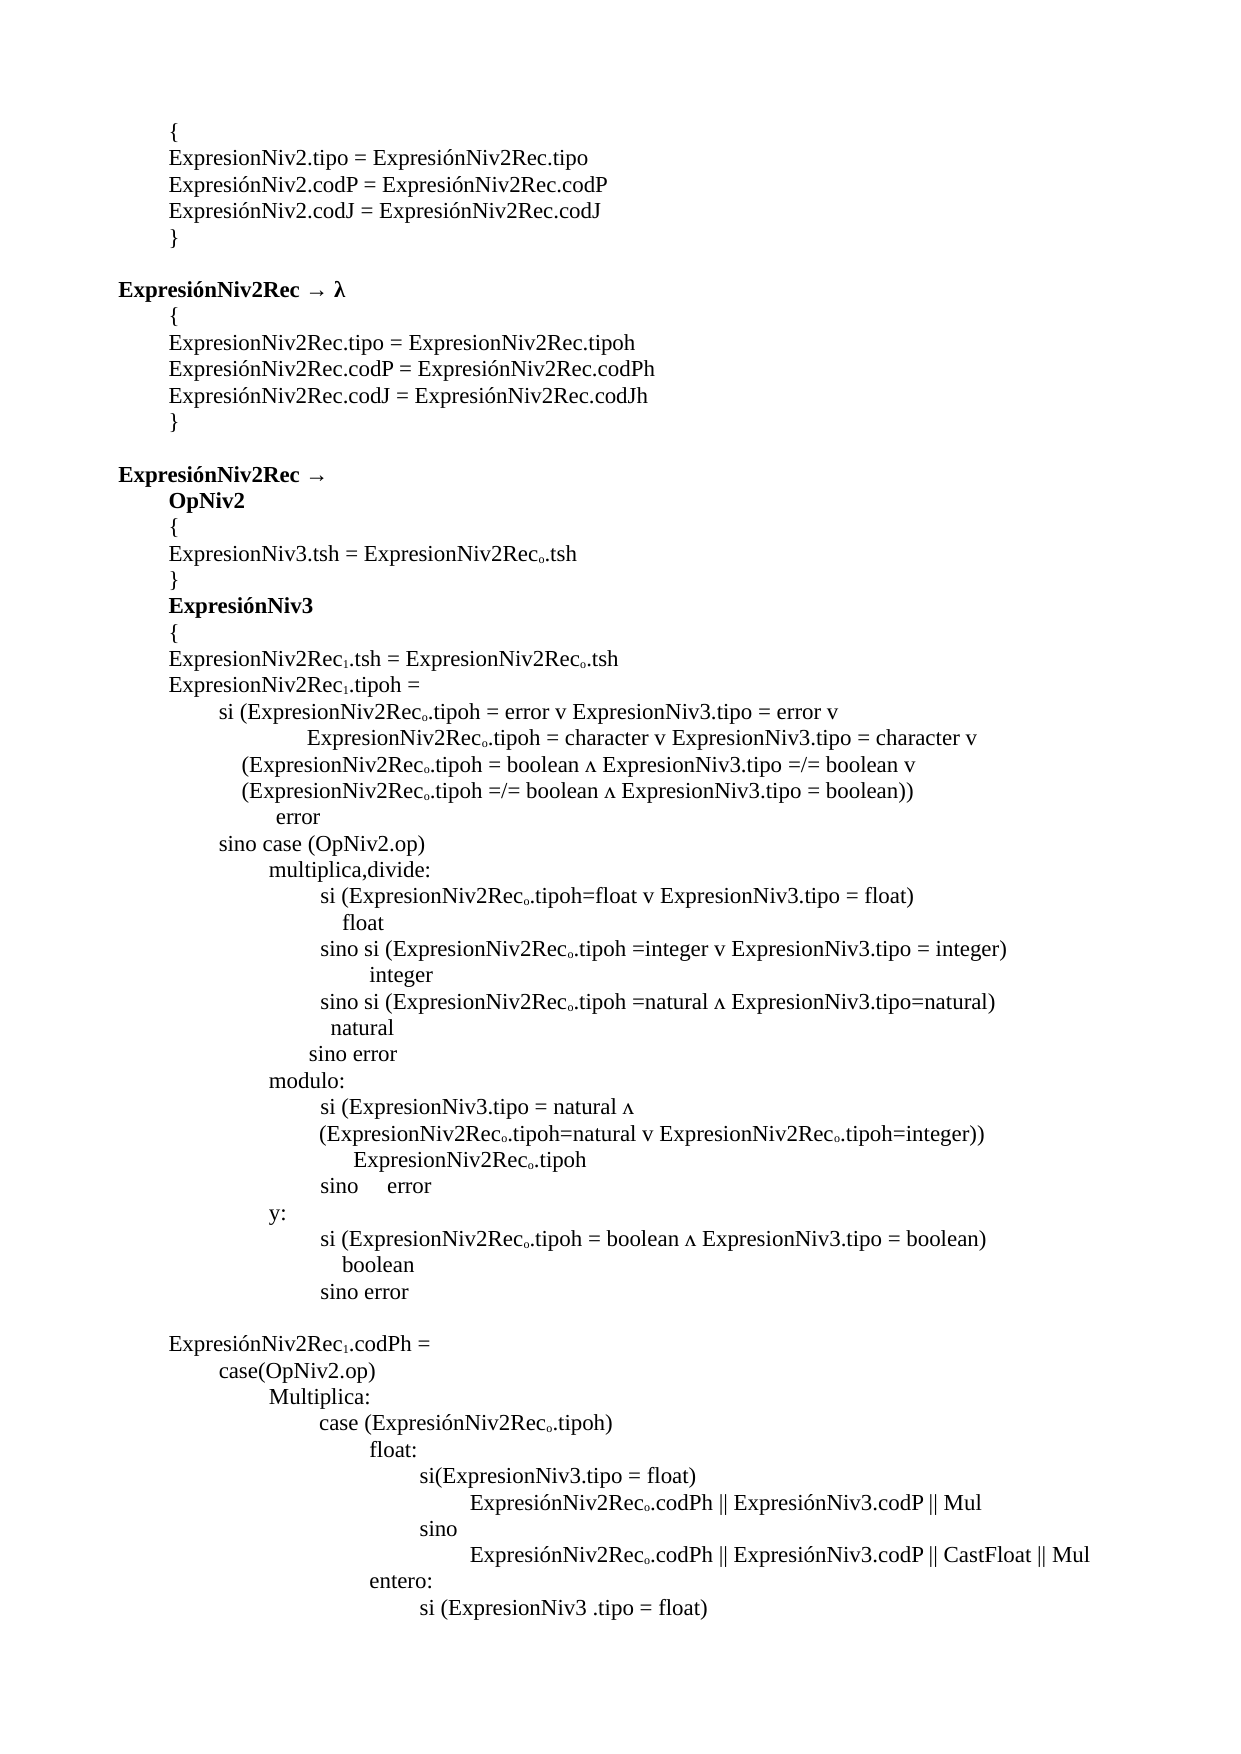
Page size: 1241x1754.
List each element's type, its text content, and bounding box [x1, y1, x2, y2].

text ExpresiónNiv2.codJ = ExpresiónNiv2Rec.codJ [118, 197, 1122, 223]
text { [118, 619, 1122, 645]
text ExpresiónNiv2Rec → λ [118, 276, 1122, 303]
text ExpresionNiv2Rec1.tipoh = [118, 672, 1122, 698]
text float [118, 909, 1122, 935]
text ExpresionNiv3.tsh = ExpresionNiv2Reco.tsh [118, 540, 1122, 566]
text { [118, 118, 1122, 144]
text sino error [118, 1041, 1122, 1067]
text ExpresionNiv2Reco.tipoh = character v ExpresionNiv3.tipo = character v [118, 724, 1122, 751]
text modulo: [118, 1067, 1122, 1093]
text sino si (ExpresionNiv2Reco.tipoh =natural ᴧ ExpresionNiv3.tipo=natural) [118, 988, 1122, 1014]
text (ExpresionNiv2Reco.tipoh = boolean ᴧ ExpresionNiv3.tipo =/= boolean v [118, 751, 1122, 777]
text } [118, 408, 1122, 434]
text ExpresiónNiv2.codP = ExpresiónNiv2Rec.codP [118, 171, 1122, 197]
text natural [118, 1014, 1122, 1041]
text multiplica,divide: [118, 856, 1122, 882]
text ExpresiónNiv2Rec → [118, 461, 1122, 487]
text ExpresiónNiv2Rec.codJ = ExpresiónNiv2Rec.codJh [118, 382, 1122, 408]
text ExpresionNiv2.tipo = ExpresiónNiv2Rec.tipo [118, 144, 1122, 171]
text OpNiv2 [118, 487, 1122, 513]
text ExpresionNiv2Rec1.tsh = ExpresionNiv2Reco.tsh [118, 645, 1122, 672]
text ExpresiónNiv2Reco.codPh || ExpresiónNiv3.codP || CastFloat || Mul [118, 1541, 1122, 1568]
text case(OpNiv2.op) [118, 1357, 1122, 1383]
text boolean [118, 1251, 1122, 1278]
text { [118, 303, 1122, 329]
text ExpresiónNiv2Reco.codPh || ExpresiónNiv3.codP || Mul [118, 1488, 1122, 1515]
text si (ExpresionNiv3.tipo = natural ᴧ [118, 1093, 1122, 1119]
text ExpresiónNiv2Rec.codP = ExpresiónNiv2Rec.codPh [118, 355, 1122, 382]
text ExpresiónNiv3 [118, 592, 1122, 619]
text y: [118, 1199, 1122, 1225]
text sino si (ExpresionNiv2Reco.tipoh =integer v ExpresionNiv3.tipo = integer) [118, 935, 1122, 961]
text Multiplica: [118, 1383, 1122, 1409]
text { [118, 513, 1122, 540]
text } [118, 223, 1122, 250]
text integer [118, 961, 1122, 988]
text (ExpresionNiv2Reco.tipoh=natural v ExpresionNiv2Reco.tipoh=integer)) [118, 1119, 1122, 1146]
text float: [118, 1436, 1122, 1462]
text si (ExpresionNiv2Reco.tipoh = error v ExpresionNiv3.tipo = error v [118, 698, 1122, 724]
text si (ExpresionNiv2Reco.tipoh=float v ExpresionNiv3.tipo = float) [118, 882, 1122, 909]
text si (ExpresionNiv3 .tipo = float) [118, 1594, 1122, 1620]
text ExpresionNiv2Rec.tipo = ExpresionNiv2Rec.tipoh [118, 329, 1122, 355]
text error [118, 803, 1122, 830]
text si (ExpresionNiv2Reco.tipoh = boolean ᴧ ExpresionNiv3.tipo = boolean) [118, 1225, 1122, 1251]
text sino error [118, 1172, 1122, 1199]
text ExpresiónNiv2Rec1.codPh = [118, 1330, 1122, 1357]
text sino case (OpNiv2.op) [118, 830, 1122, 856]
text } [118, 566, 1122, 592]
text ExpresionNiv2Reco.tipoh [118, 1146, 1122, 1172]
text entero: [118, 1568, 1122, 1594]
text case (ExpresiónNiv2Reco.tipoh) [118, 1409, 1122, 1436]
text si(ExpresionNiv3.tipo = float) [118, 1462, 1122, 1488]
text (ExpresionNiv2Reco.tipoh =/= boolean ᴧ ExpresionNiv3.tipo = boolean)) [118, 777, 1122, 803]
text sino [118, 1515, 1122, 1541]
text sino error [118, 1278, 1122, 1304]
